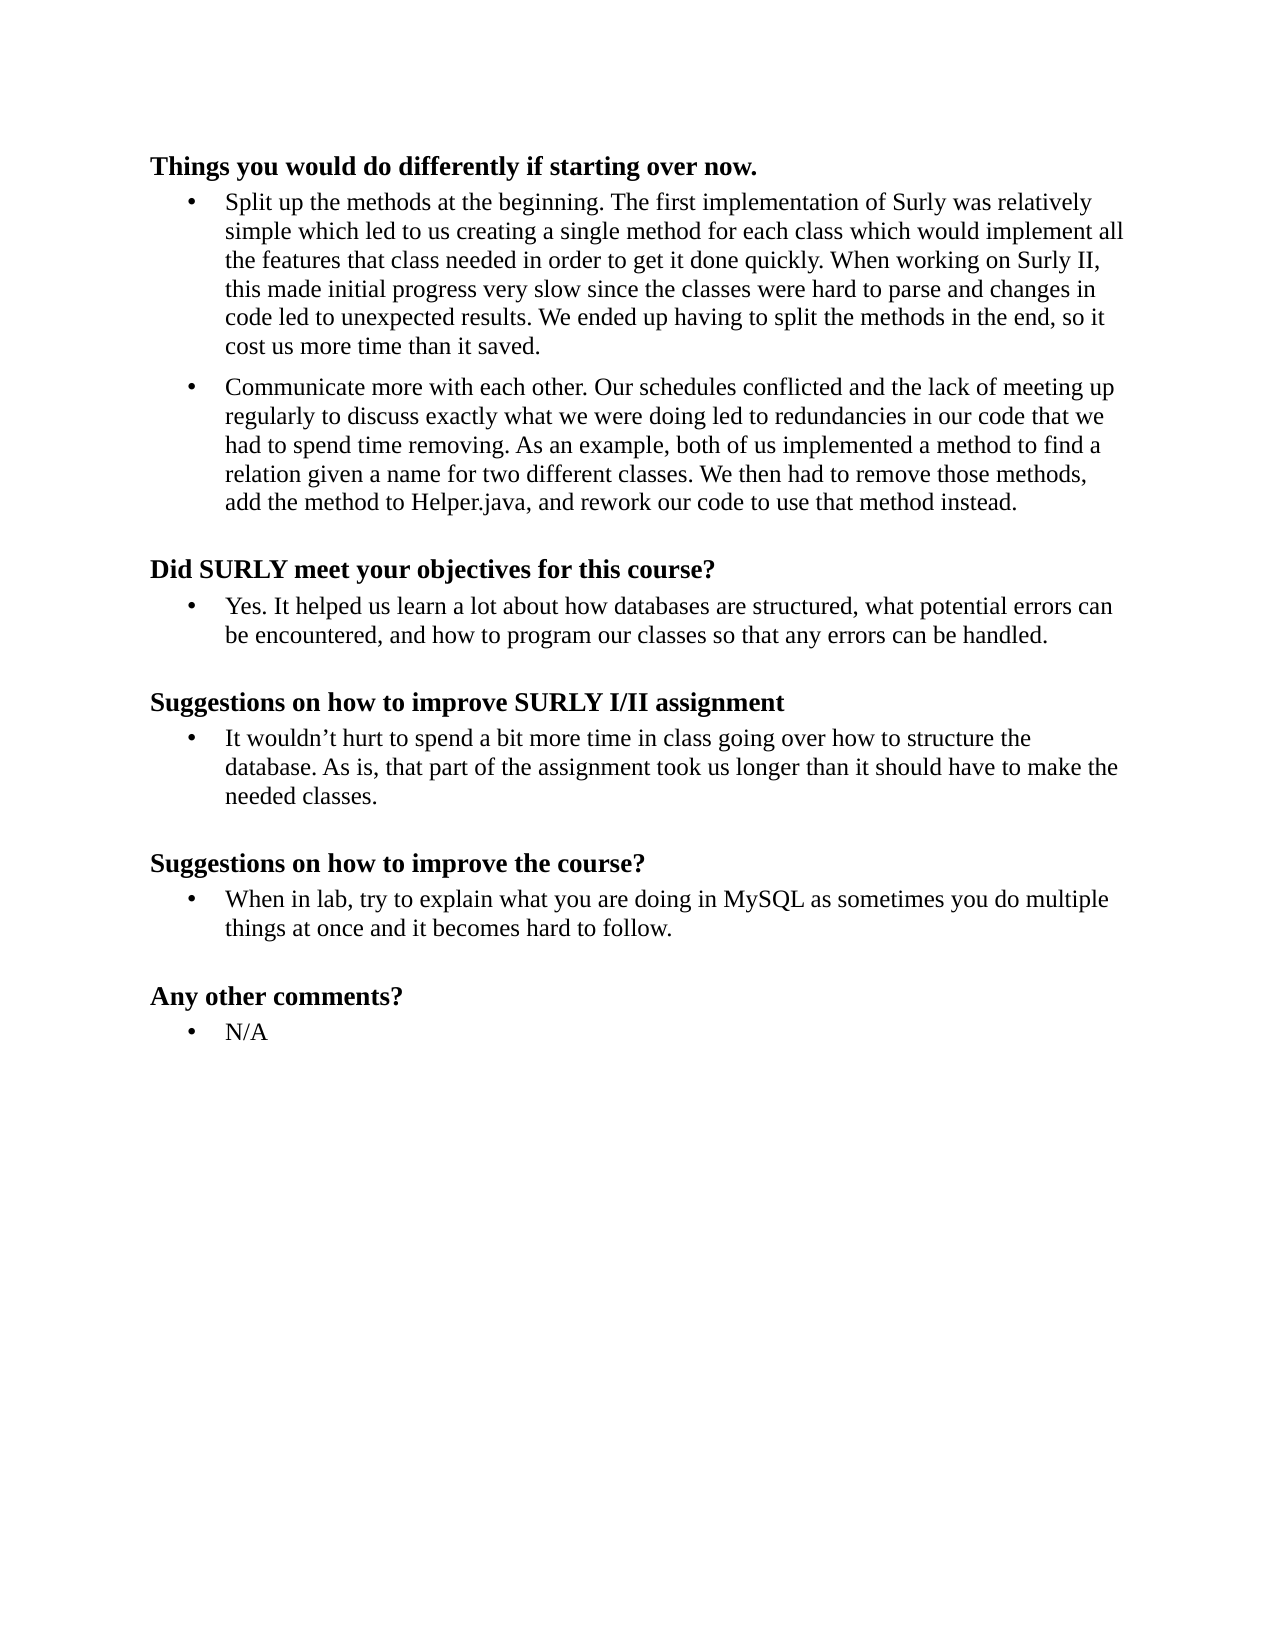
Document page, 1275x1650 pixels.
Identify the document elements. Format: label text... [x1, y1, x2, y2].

subtitle Any other comments? [150, 979, 1125, 1011]
list When in lab, try to explain what you are doing in MySQL as sometimes you do multiple things at once and it becomes hard to follow. [187, 884, 1125, 942]
list It wouldn’t hurt to spend a bit more time in class going over how to structure the database. As is, that part of the assignment took us longer than it should have to make the needed classes. [187, 723, 1125, 810]
list Split up the methods at the beginning. The first implementation of Surly was relatively simple which led to us creating a single method for each class which would implement all the features that class needed in order to get it done quickly. When working on Surly II, this made initial progress very slow since the classes were hard to parse and changes in code led to unexpected results. We ended up having to split the methods in the end, so it cost us more time than it saved. [187, 187, 1125, 360]
list Yes. It helped us learn a lot about how databases are structured, what potential errors can be encountered, and how to program our classes so that any errors can be handled. [187, 591, 1125, 648]
list N/A [187, 1017, 1125, 1046]
subtitle Suggestions on how to improve SURLY I/II assignment [150, 686, 1125, 717]
subtitle Suggestions on how to improve the course? [150, 847, 1125, 878]
list Communicate more with each other. Our schedules conflicted and the lack of meeting up regularly to discuss exactly what we were doing led to redundancies in our code that we had to spend time removing. As an example, both of us implemented a method to find a relation given a name for two different classes. We then had to remove those methods, add the method to Helper.java, and rework our code to use that method instead. [187, 372, 1125, 516]
subtitle Things you would do differently if starting over now. [150, 150, 1125, 181]
subtitle Did SURLY meet your objectives for this course? [150, 554, 1125, 585]
